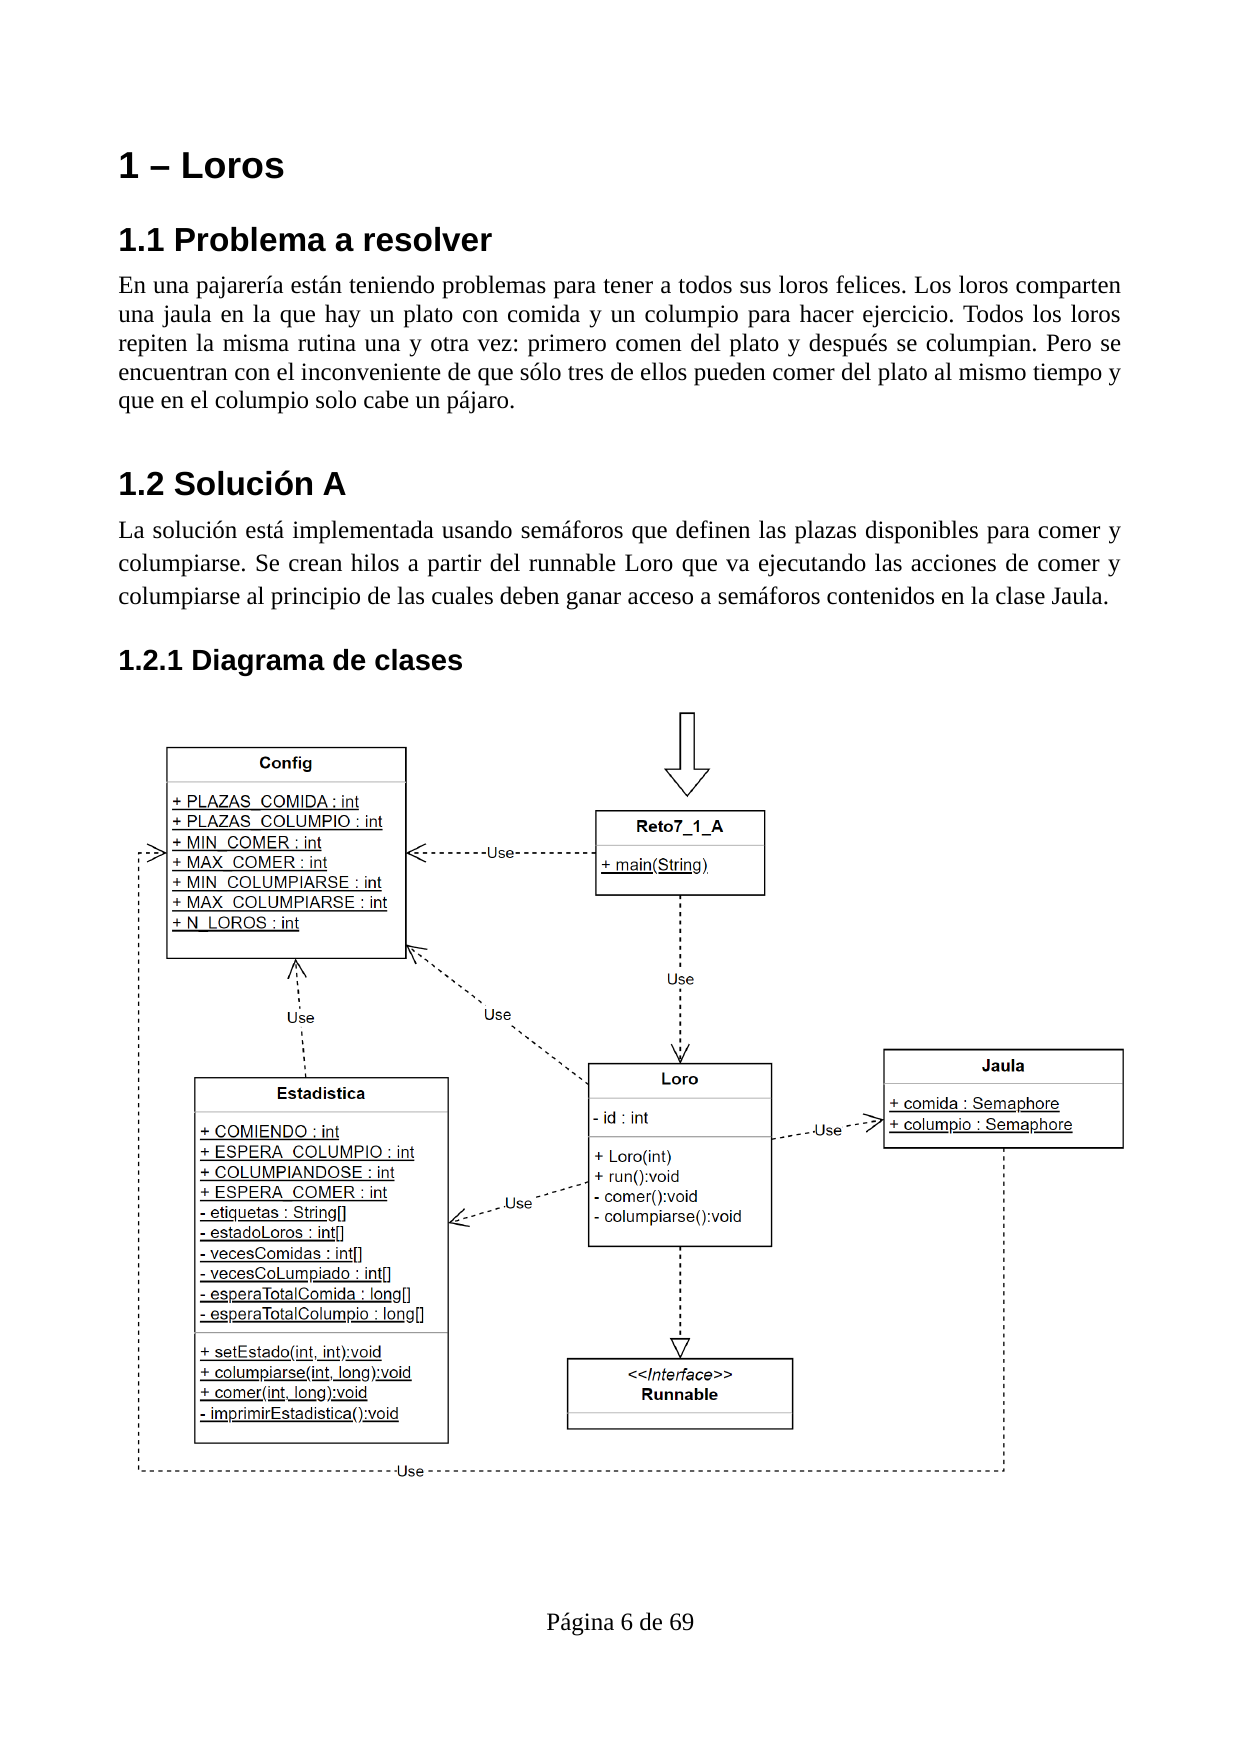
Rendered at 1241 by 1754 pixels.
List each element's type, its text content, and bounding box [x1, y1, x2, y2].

subtitle 1.2.1 Diagrama de clases [118, 643, 1122, 677]
subtitle 1 – Loros [118, 143, 1122, 186]
subtitle 1.1 Problema a resolver [118, 219, 1122, 258]
text La solución está implementada usando semáforos que definen las plazas disponibles para comer y columpiarse. Se crean hilos a partir del runnable Loro que va ejecutando las acciones de comer y columpiarse al principio de las cuales deben ganar acceso a semáforos contenidos en la clase Jaula. [118, 515, 1122, 609]
subtitle 1.2 Solución A [118, 464, 1122, 502]
picture [130, 699, 1135, 1493]
text En una pajarería están teniendo problemas para tener a todos sus loros felices. Los loros comparten una jaula en la que hay un plato con comida y un columpio para hacer ejercicio. Todos los loros repiten la misma rutina una y otra vez: primero comen del plato y después se columpian. Pero se encuentran con el inconveniente de que sólo tres de ellos pueden comer del plato al mismo tiempo y que en el columpio solo cabe un pájaro. [118, 271, 1122, 414]
